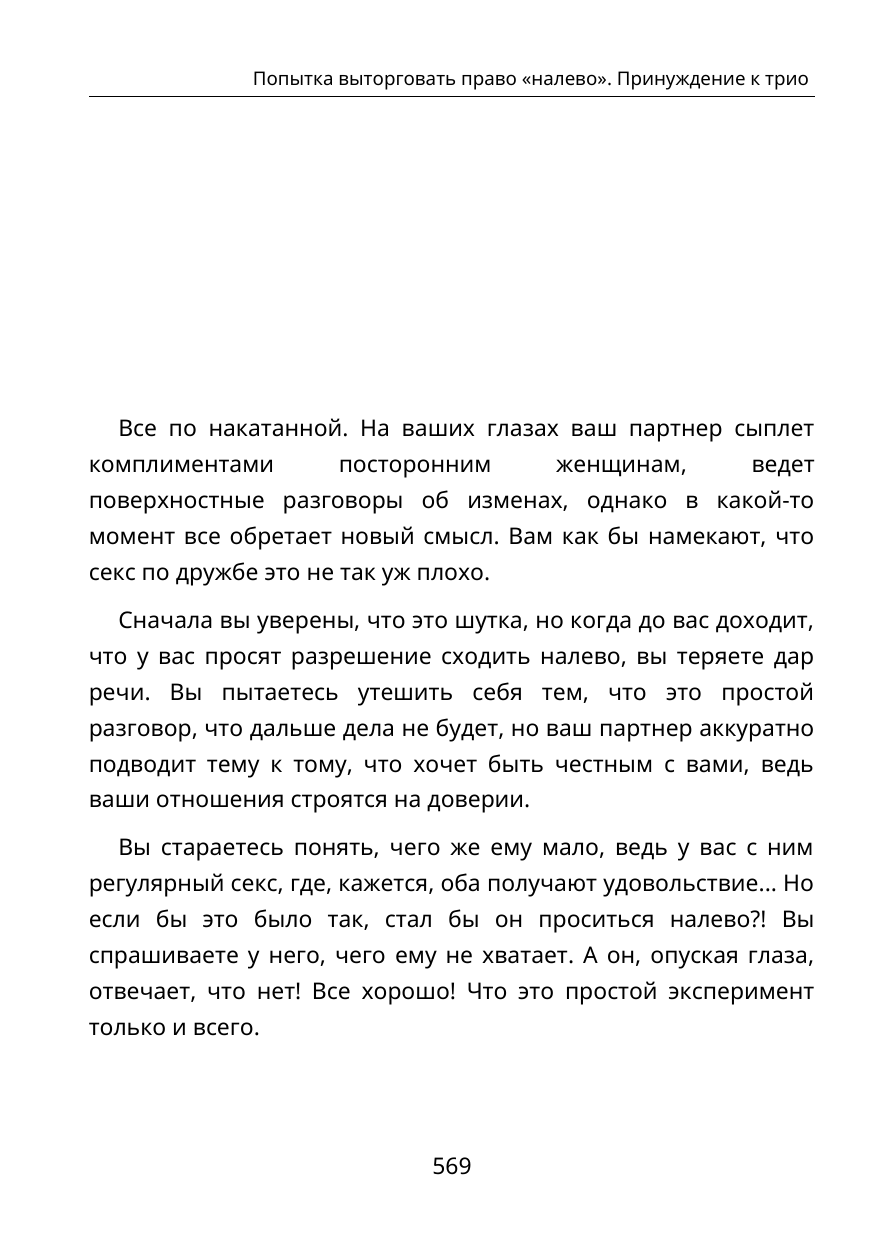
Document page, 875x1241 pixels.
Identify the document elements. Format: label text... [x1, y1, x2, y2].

text Вы стараетесь понять, чего же ему мало, ведь у вас с ним регулярный секс, где, кажется, оба получают удовольствие... Но если бы это было так, стал бы он проситься налево?! Вы спрашиваете у него, чего ему не хватает. А он, опуская глаза, отвечает, что нет! Все хорошо! Что это простой эксперимент только и всего. [88, 831, 815, 1042]
text Сначала вы уверены, что это шутка, но когда до вас доходит, что у вас просят разрешение сходить налево, вы теряете дар речи. Вы пытаетесь утешить себя тем, что это простой разговор, что дальше дела не будет, но ваш партнер аккуратно подводит тему к тому, что хочет быть честным с вами, ведь ваши отношения строятся на доверии. [88, 604, 815, 815]
text Все по накатанной. На ваших глазах ваш партнер сыплет комплиментами посторонним женщинам, ведет поверхностные разговоры об изменах, однако в какой-то момент все обретает новый смысл. Вам как бы намекают, что секс по дружбе это не так уж плохо. [88, 412, 815, 587]
